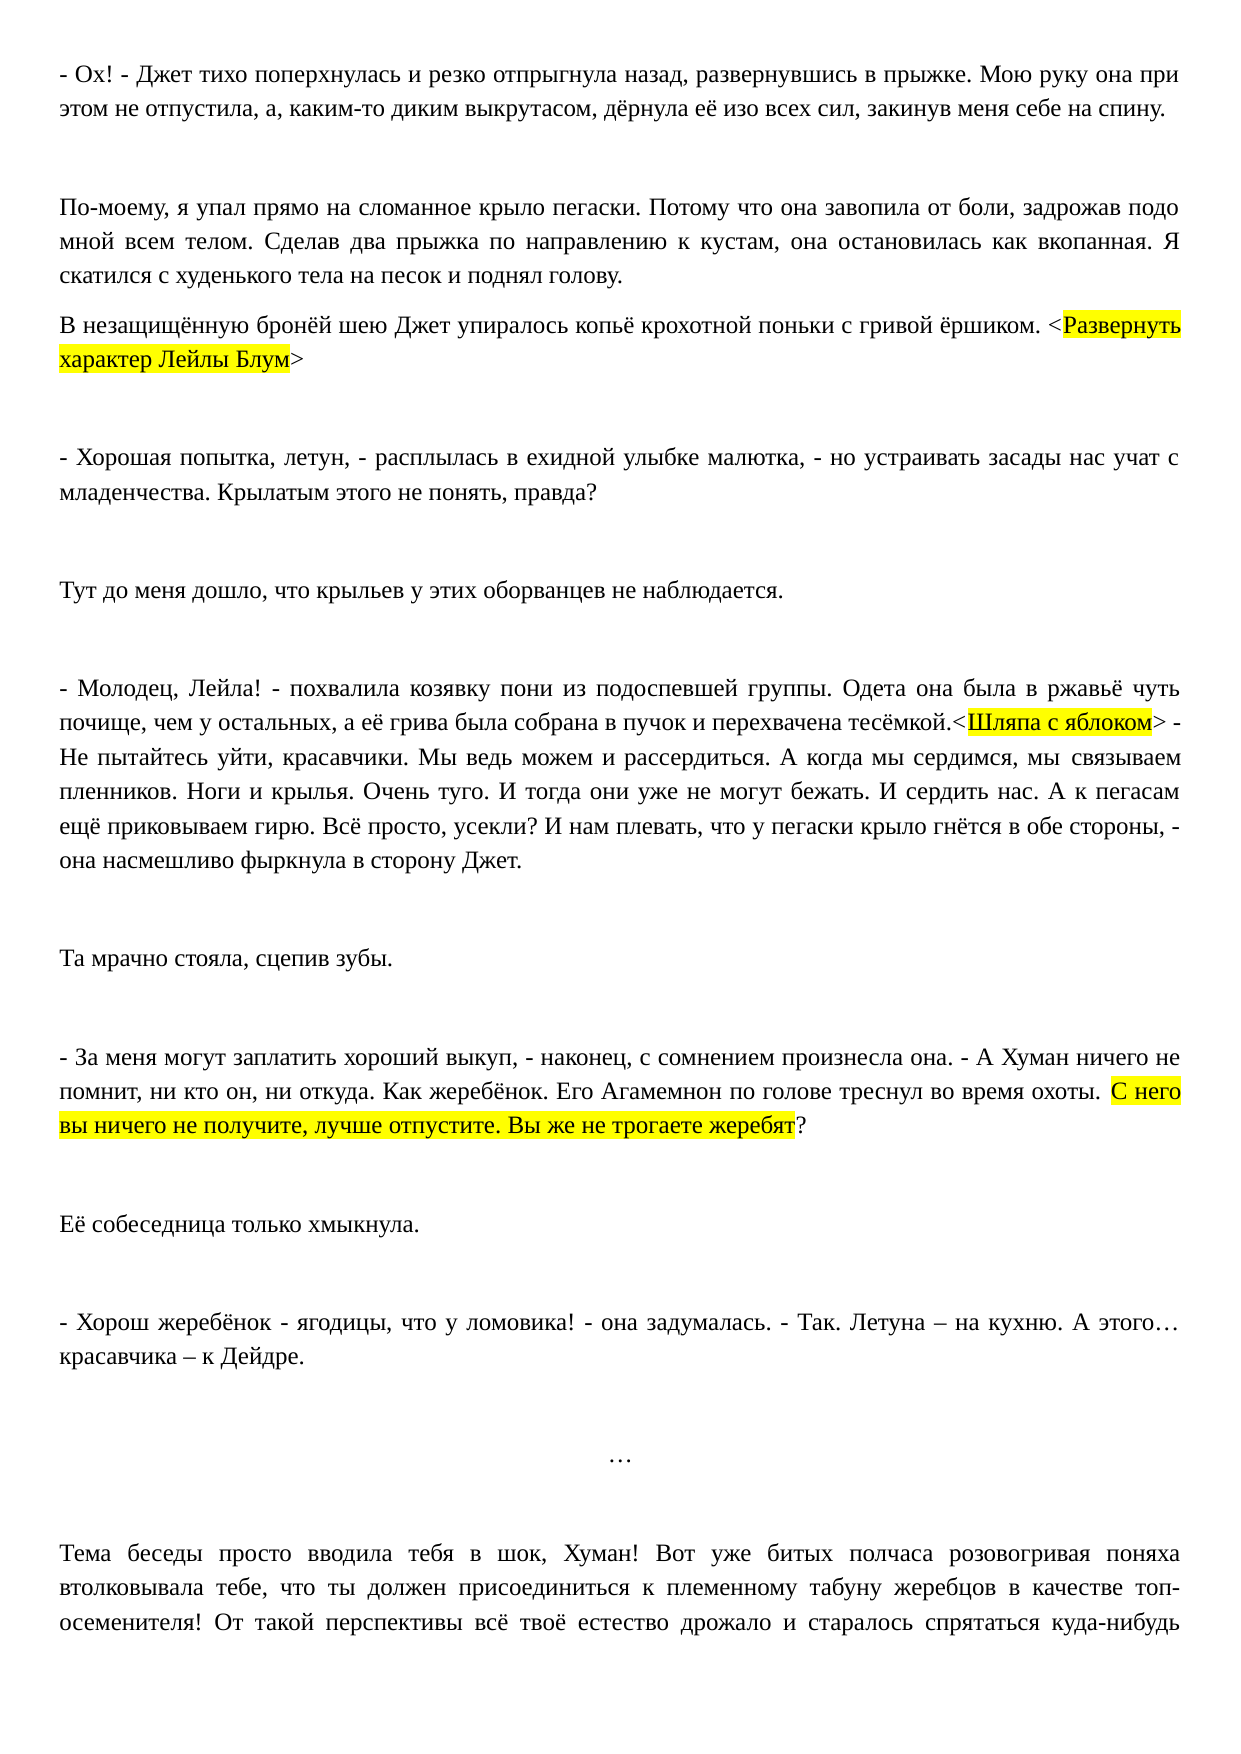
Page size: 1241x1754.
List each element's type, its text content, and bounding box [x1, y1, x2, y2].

text В незащищённую бронёй шею Джет упиралось копьё крохотной поньки с гривой ёршиком. <Развернуть характер Лейлы Блум> [59, 310, 1181, 373]
text По-моему, я упал прямо на сломанное крыло пегаски. Потому что она завопила от боли, задрожав подо мной всем телом. Сделав два прыжка по направлению к кустам, она остановилась как вкопанная. Я скатился с худенького тела на песок и поднял голову. [59, 192, 1181, 289]
text Та мрачно стояла, сцепив зубы. [59, 943, 1181, 972]
text - Хорош жеребёнок - ягодицы, что у ломовика! - она задумалась. - Так. Летуна – на кухню. А этого… красавчика – к Дейдре. [59, 1307, 1181, 1370]
text Тема беседы просто вводила тебя в шок, Хуман! Вот уже битых полчаса розовогривая поняха втолковывала тебе, что ты должен присоединиться к племенному табуну жеребцов в качестве топ-осеменителя! От такой перспективы всё твоё естество дрожало и старалось спрятаться куда-нибудь [59, 1538, 1181, 1635]
text - Молодец, Лейла! - похвалила козявку пони из подоспевшей группы. Одета она была в ржавьё чуть почище, чем у остальных, а её грива была собрана в пучок и перехвачена тесёмкой.<Шляпа с яблоком> - Не пытайтесь уйти, красавчики. Мы ведь можем и рассердиться. А когда мы сердимся, мы связываем пленников. Ноги и крылья. Очень туго. И тогда они уже не могут бежать. И сердить нас. А к пегасам ещё приковываем гирю. Всё просто, усекли? И нам плевать, что у пегаски крыло гнётся в обе стороны, - она насмешливо фыркнула в сторону Джет. [59, 673, 1181, 874]
text Тут до меня дошло, что крыльев у этих оборванцев не наблюдается. [59, 575, 1181, 604]
text - За меня могут заплатить хороший выкуп, - наконец, с сомнением произнесла она. - А Хуман ничего не помнит, ни кто он, ни откуда. Как жеребёнок. Его Агамемнон по голове треснул во время охоты. С него вы ничего не получите, лучше отпустите. Вы же не трогаете жеребят? [59, 1042, 1181, 1139]
text - Ох! - Джет тихо поперхнулась и резко отпрыгнула назад, развернувшись в прыжке. Мою руку она при этом не отпустила, а, каким-то диким выкрутасом, дёрнула её изо всех сил, закинув меня себе на спину. [59, 59, 1181, 122]
text Её собеседница только хмыкнула. [59, 1209, 1181, 1237]
text … [59, 1439, 1181, 1468]
text - Хорошая попытка, летун, - расплылась в ехидной улыбке малютка, - но устраивать засады нас учат с младенчества. Крылатым этого не понять, правда? [59, 442, 1181, 506]
